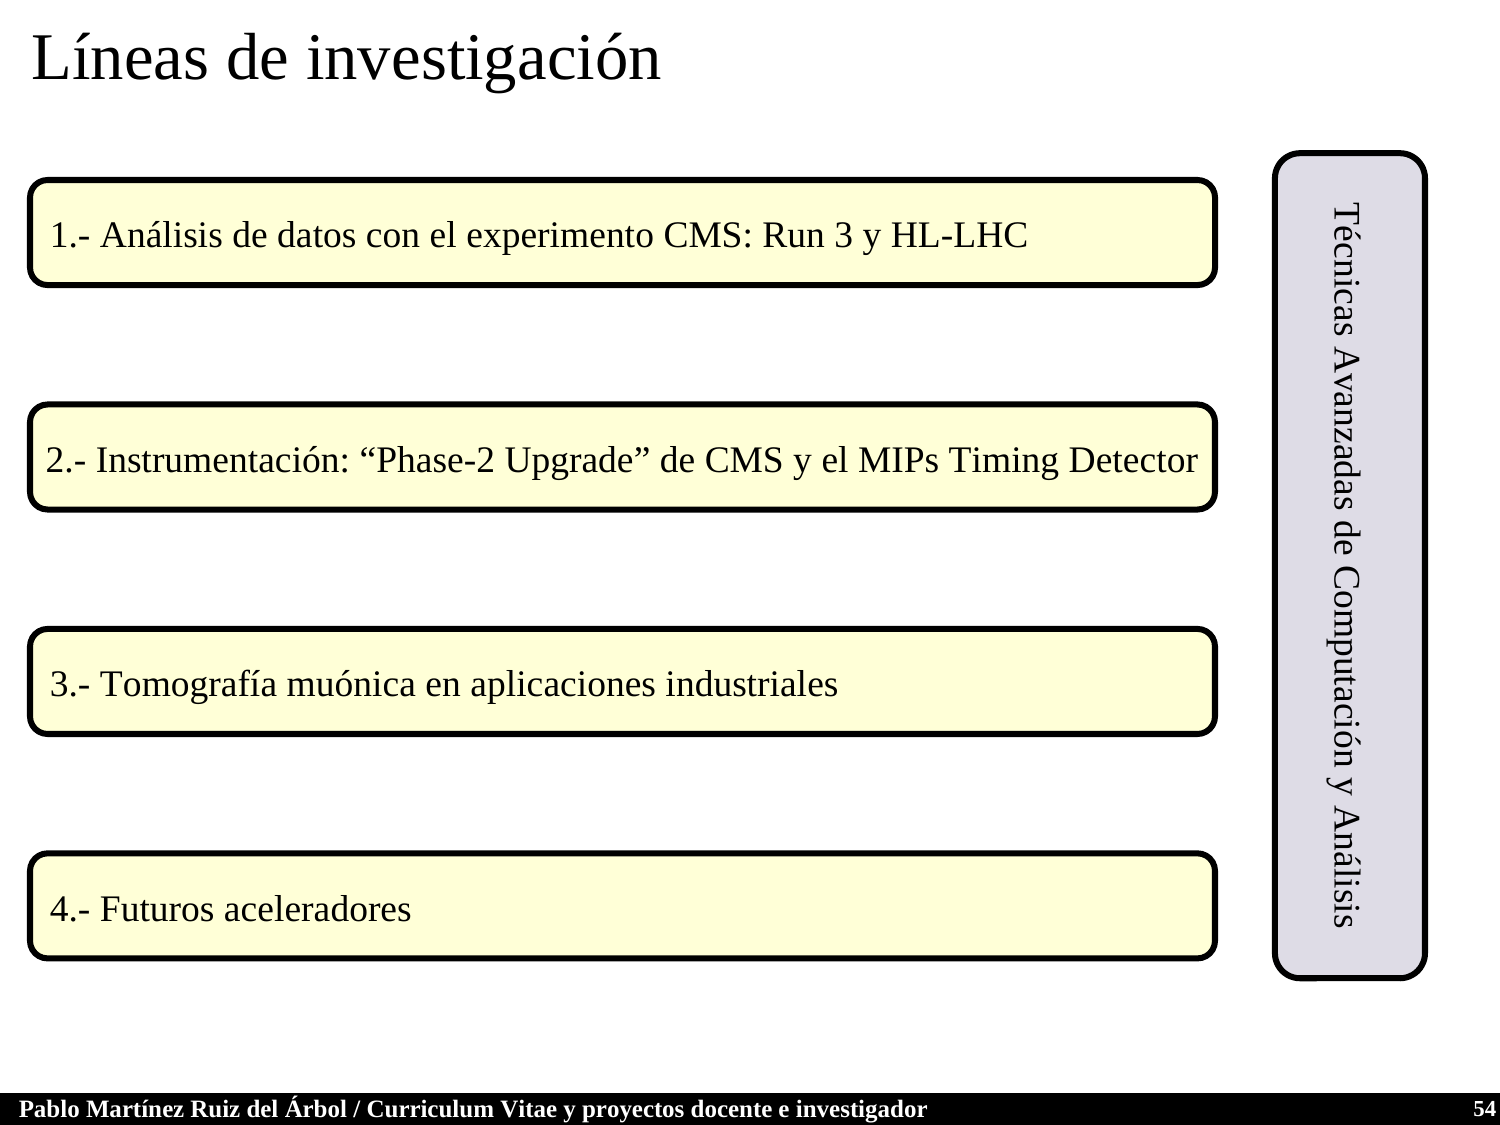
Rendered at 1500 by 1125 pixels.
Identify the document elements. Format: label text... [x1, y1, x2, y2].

text_box 1.- Análisis de datos con el experimento CMS: Run 3 y HL-LHC [30, 179, 1216, 286]
text_box 4.- Futuros aceleradores [30, 853, 1216, 959]
text_box 3.- Tomografía muónica en aplicaciones industriales [30, 628, 1216, 734]
text_box 2.- Instrumentación: “Phase-2 Upgrade” de CMS y el MIPs Timing Detector [30, 404, 1216, 510]
text_box Técnicas Avanzadas de Computación y Análisis [1274, 153, 1426, 979]
text_box Líneas de investigación [0, 3, 721, 111]
